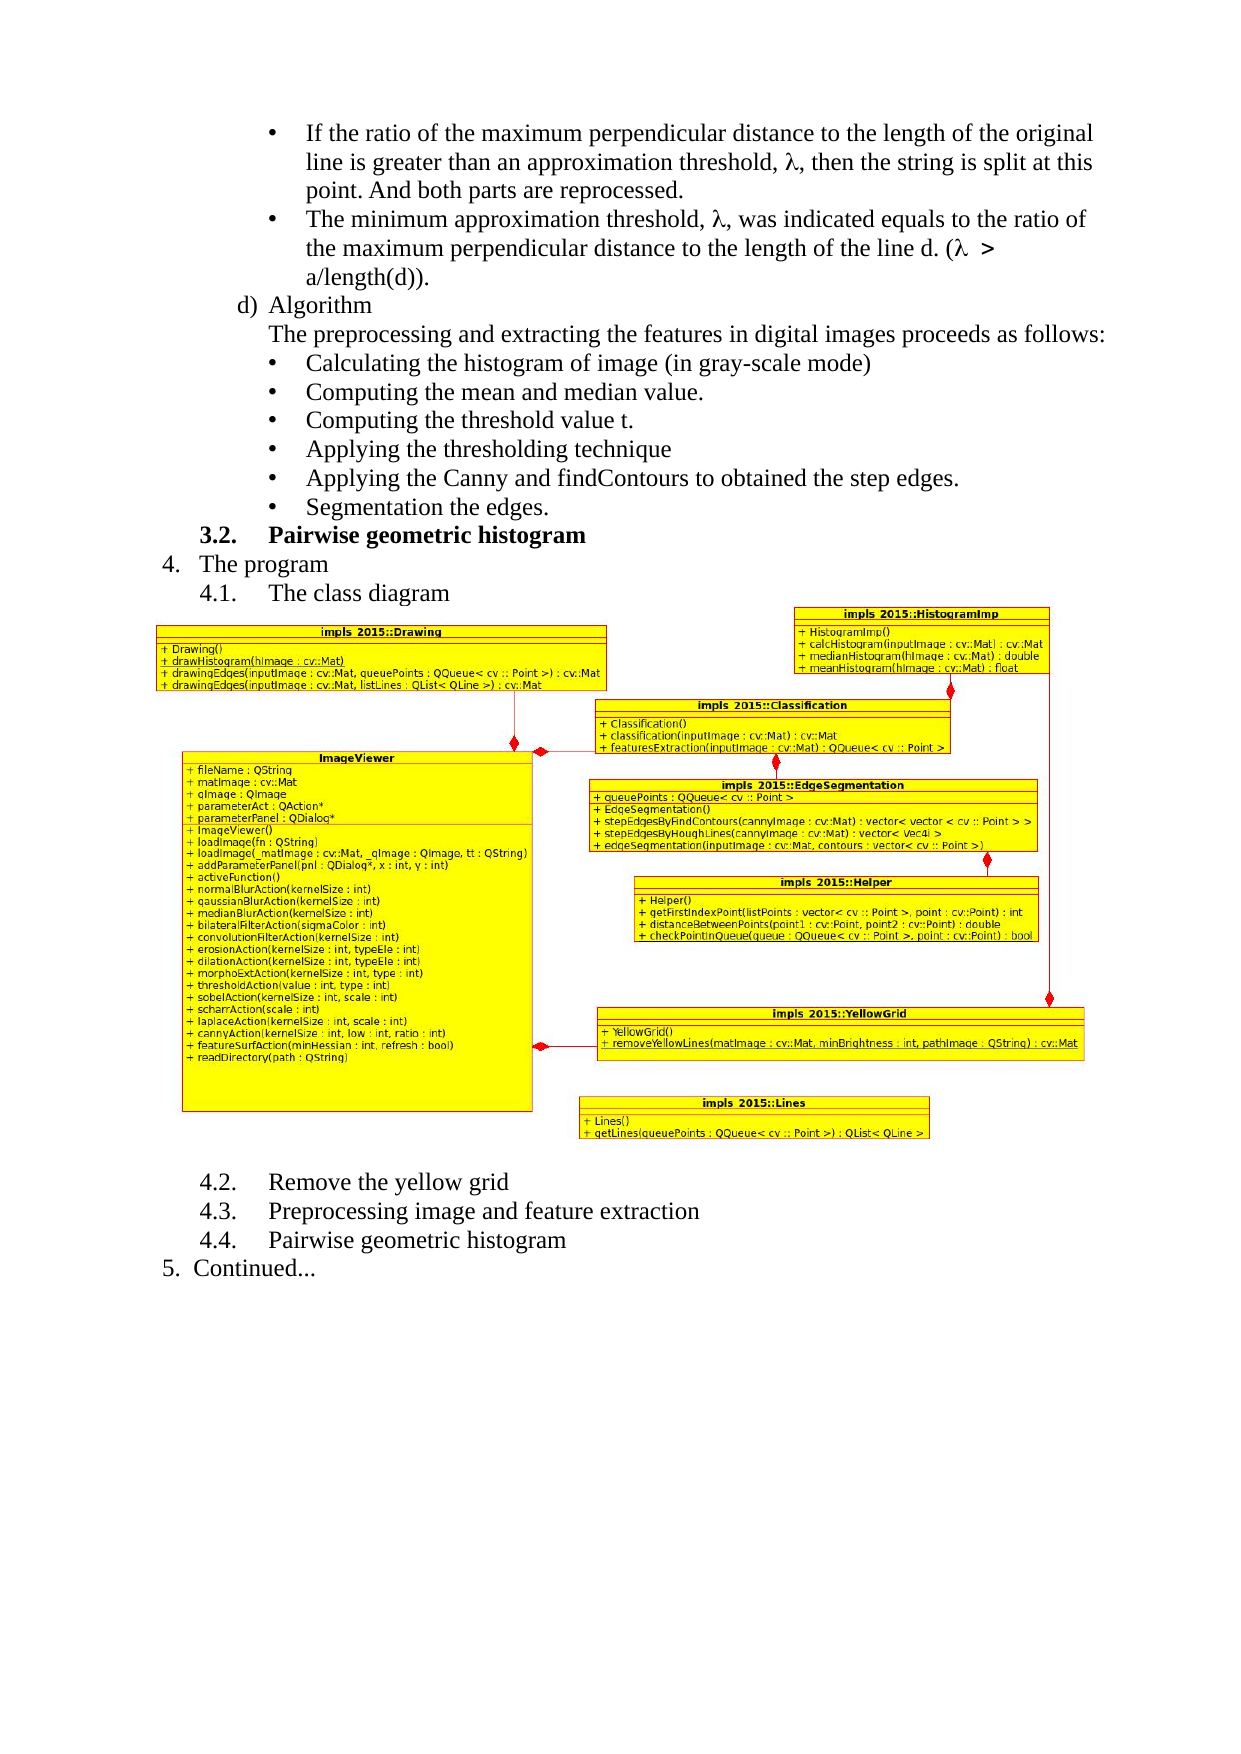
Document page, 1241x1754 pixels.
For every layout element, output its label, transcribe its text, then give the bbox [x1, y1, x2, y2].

list The program [156, 549, 1122, 578]
list Remove the yellow grid [193, 1167, 1122, 1196]
list Pairwise geometric histogram [193, 521, 1122, 549]
list Applying the thresholding technique [268, 434, 1122, 463]
list Continued... [156, 1253, 1122, 1282]
list Applying the Canny and findContours to obtained the step edges. [268, 463, 1122, 492]
list The class diagram [193, 578, 1122, 607]
list The preprocessing and extracting the features in digital images proceeds as follows: [231, 319, 1122, 348]
list Computing the mean and median value. [268, 377, 1122, 406]
list Segmentation the edges. [268, 492, 1122, 521]
list Calculating the histogram of image (in gray-scale mode) [268, 348, 1122, 377]
picture [155, 606, 1085, 1139]
list Preprocessing image and feature extraction [193, 1196, 1122, 1225]
list Computing the threshold value t. [268, 406, 1122, 434]
list If the ratio of the maximum perpendicular distance to the length of the original line is greater than an approximation threshold, l, then the string is split at this point. And both parts are reprocessed. [268, 118, 1122, 204]
list Algorithm [231, 291, 1122, 319]
list Pairwise geometric histogram [193, 1225, 1122, 1253]
list The minimum approximation threshold, l, was indicated equals to the ratio of the maximum perpendicular distance to the length of the line d. (l > a/length(d)). [268, 204, 1122, 291]
